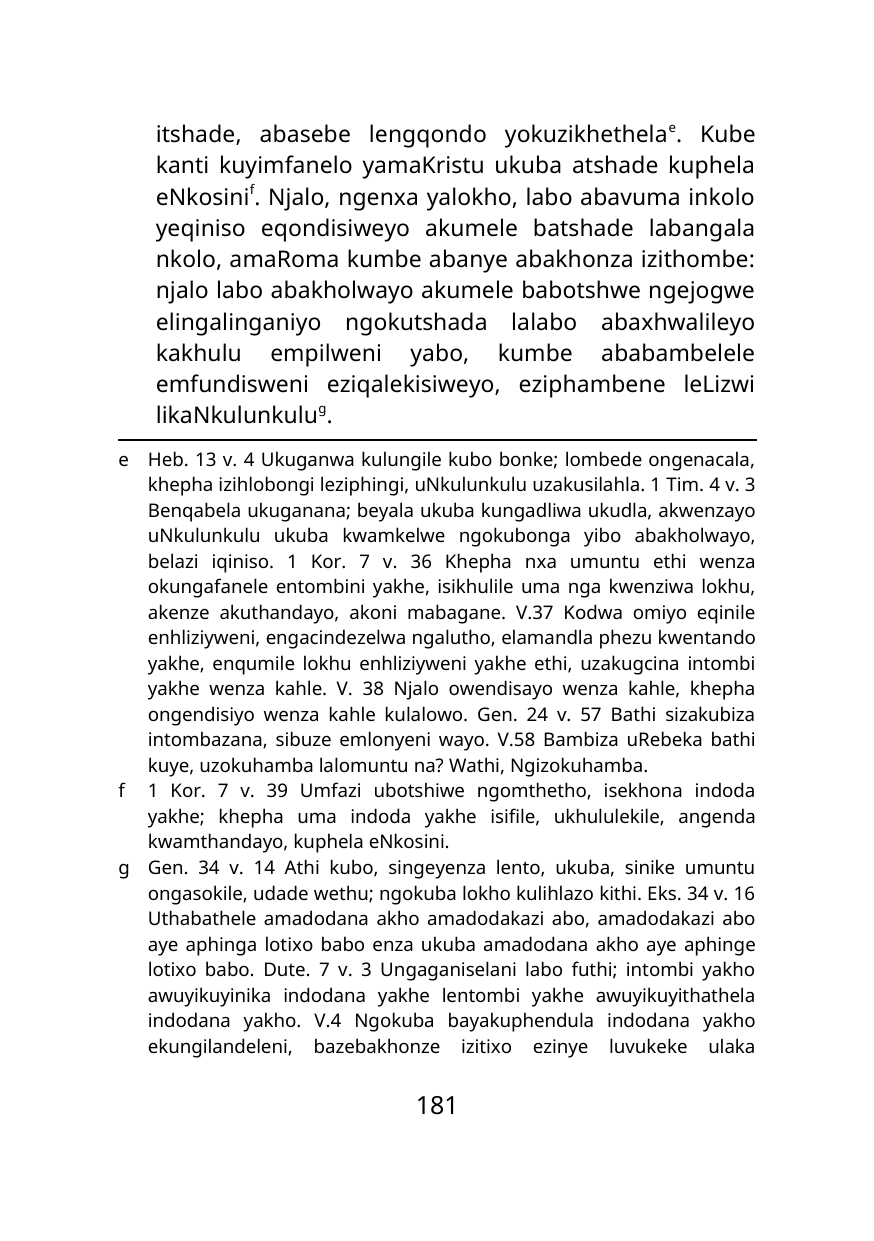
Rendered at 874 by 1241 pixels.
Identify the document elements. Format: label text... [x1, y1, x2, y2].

list itshade, abasebe lengqondo yokuzikhethela. Kube kanti kuyimfanelo yamaKristu ukuba atshade kuphela eNkosini. Njalo, ngenxa yalokho, labo abavuma inkolo yeqiniso eqondisiweyo akumele batshade labangala nkolo, amaRoma kumbe abanye abakhonza izithombe: njalo labo abakholwayo akumele babotshwe ngejogwe elingalinganiyo ngokutshada lalabo abaxhwalileyo kakhulu empilweni yabo, kumbe ababambelele emfundisweni eziqalekisiweyo, eziphambene leLizwi likaNkulunkulu. [118, 118, 756, 431]
list Heb. 13 v. 4 Ukuganwa kulungile kubo bonke; lombede ongenacala, khepha izihlobongi leziphingi, uNkulunkulu uzakusilahla. 1 Tim. 4 v. 3 Benqabela ukuganana; beyala ukuba kungadliwa ukudla, akwenzayo uNkulunkulu ukuba kwamkelwe ngokubonga yibo abakholwayo, belazi iqiniso. 1 Kor. 7 v. 36 Khepha nxa umuntu ethi wenza okungafanele entombini yakhe, isikhulile uma nga kwenziwa lokhu, akenze akuthandayo, akoni mabagane. V.37 Kodwa omiyo eqinile enhliziyweni, engacindezelwa ngalutho, elamandla phezu kwentando yakhe, enqumile lokhu enhliziyweni yakhe ethi, uzakugcina intombi yakhe wenza kahle. V. 38 Njalo owendisayo wenza kahle, khepha ongendisiyo wenza kahle kulalowo. Gen. 24 v. 57 Bathi sizakubiza intombazana, sibuze emlonyeni wayo. V.58 Bambiza uRebeka bathi kuye, uzokuhamba lalomuntu na? Wathi, Ngizokuhamba. [118, 446, 756, 778]
list 1 Kor. 7 v. 39 Umfazi ubotshiwe ngomthetho, isekhona indoda yakhe; khepha uma indoda yakhe isifile, ukhululekile, angenda kwamthandayo, kuphela eNkosini. [118, 778, 756, 854]
list Gen. 34 v. 14 Athi kubo, singeyenza lento, ukuba, sinike umuntu ongasokile, udade wethu; ngokuba lokho kulihlazo kithi. Eks. 34 v. 16 Uthabathele amadodana akho amadodakazi abo, amadodakazi abo aye aphinga lotixo babo enza ukuba amadodana akho aye aphinge lotixo babo. Dute. 7 v. 3 Ungaganiselani labo futhi; intombi yakho awuyikuyinika indodana yakhe lentombi yakhe awuyikuyithathela indodana yakho. V.4 Ngokuba bayakuphendula indodana yakho ekungilandeleni, bazebakhonze izitixo ezinye luvukeke ulaka [118, 854, 756, 1058]
